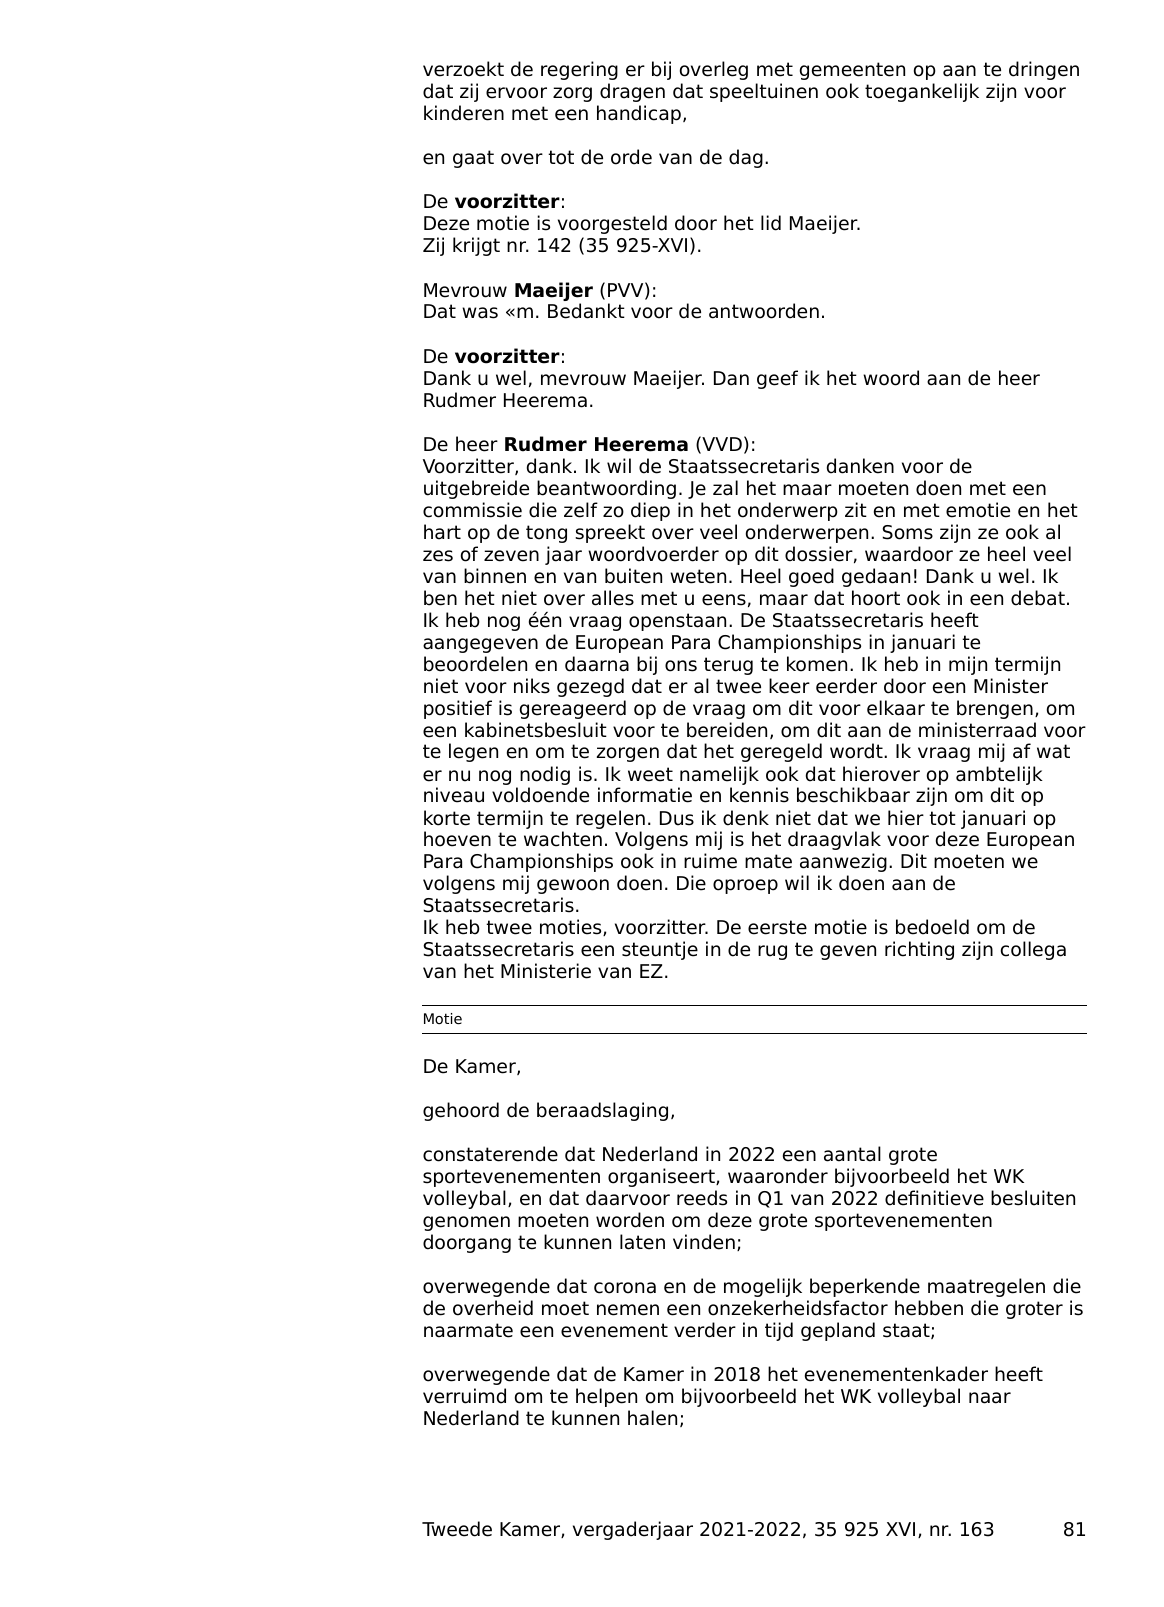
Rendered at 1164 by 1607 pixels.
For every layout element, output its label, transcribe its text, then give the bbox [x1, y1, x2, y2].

text De voorzitter: [422, 191, 1087, 213]
text Voorzitter, dank. Ik wil de Staatssecretaris danken voor de uitgebreide beantwoording. Je zal het maar moeten doen met een commissie die zelf zo diep in het onderwerp zit en met emotie en het hart op de tong spreekt over veel onderwerpen. Soms zijn ze ook al zes of zeven jaar woordvoerder op dit dossier, waardoor ze heel veel van binnen en van buiten weten. Heel goed gedaan! Dank u wel. Ik ben het niet over alles met u eens, maar dat hoort ook in een debat. [422, 456, 1087, 609]
text Deze motie is voorgesteld door het lid Maeijer. [422, 213, 1087, 235]
text constaterende dat Nederland in 2022 een aantal grote sportevenementen organiseert, waaronder bijvoorbeeld het WK volleybal, en dat daarvoor reeds in Q1 van 2022 definitieve besluiten genomen moeten worden om deze grote sportevenementen doorgang te kunnen laten vinden; [422, 1144, 1087, 1254]
text Dank u wel, mevrouw Maeijer. Dan geef ik het woord aan de heer Rudmer Heerema. [422, 368, 1087, 412]
text De Kamer, [422, 1056, 1087, 1078]
text De voorzitter: [422, 346, 1087, 368]
text en gaat over tot de orde van de dag. [422, 147, 1087, 169]
text gehoord de beraadslaging, [422, 1100, 1087, 1122]
text overwegende dat de Kamer in 2018 het evenementenkader heeft verruimd om te helpen om bijvoorbeeld het WK volleybal naar Nederland te kunnen halen; [422, 1364, 1087, 1430]
text Ik heb twee moties, voorzitter. De eerste motie is bedoeld om de Staatssecretaris een steuntje in de rug te geven richting zijn collega van het Ministerie van EZ. [422, 917, 1087, 983]
text Mevrouw Maeijer (PVV): [422, 279, 1087, 301]
text Ik heb nog één vraag openstaan. De Staatssecretaris heeft aangegeven de European Para Championships in januari te beoordelen en daarna bij ons terug te komen. Ik heb in mijn termijn niet voor niks gezegd dat er al twee keer eerder door een Minister positief is gereageerd op de vraag om dit voor elkaar te brengen, om een kabinetsbesluit voor te bereiden, om dit aan de ministerraad voor te legen en om te zorgen dat het geregeld wordt. Ik vraag mij af wat er nu nog nodig is. Ik weet namelijk ook dat hierover op ambtelijk niveau voldoende informatie en kennis beschikbaar zijn om dit op korte termijn te regelen. Dus ik denk niet dat we hier tot januari op hoeven te wachten. Volgens mij is het draagvlak voor deze European Para Championships ook in ruime mate aanwezig. Dit moeten we volgens mij gewoon doen. Die oproep wil ik doen aan de Staatssecretaris. [422, 609, 1087, 917]
text De heer Rudmer Heerema (VVD): [422, 434, 1087, 456]
text Zij krijgt nr. 142 (35 925-XVI). [422, 235, 1087, 257]
text Dat was «m. Bedankt voor de antwoorden. [422, 301, 1087, 323]
table_header Motie [422, 1006, 1087, 1032]
text overwegende dat corona en de mogelijk beperkende maatregelen die de overheid moet nemen een onzekerheidsfactor hebben die groter is naarmate een evenement verder in tijd gepland staat; [422, 1276, 1087, 1342]
text verzoekt de regering er bij overleg met gemeenten op aan te dringen dat zij ervoor zorg dragen dat speeltuinen ook toegankelijk zijn voor kinderen met een handicap, [422, 59, 1087, 125]
